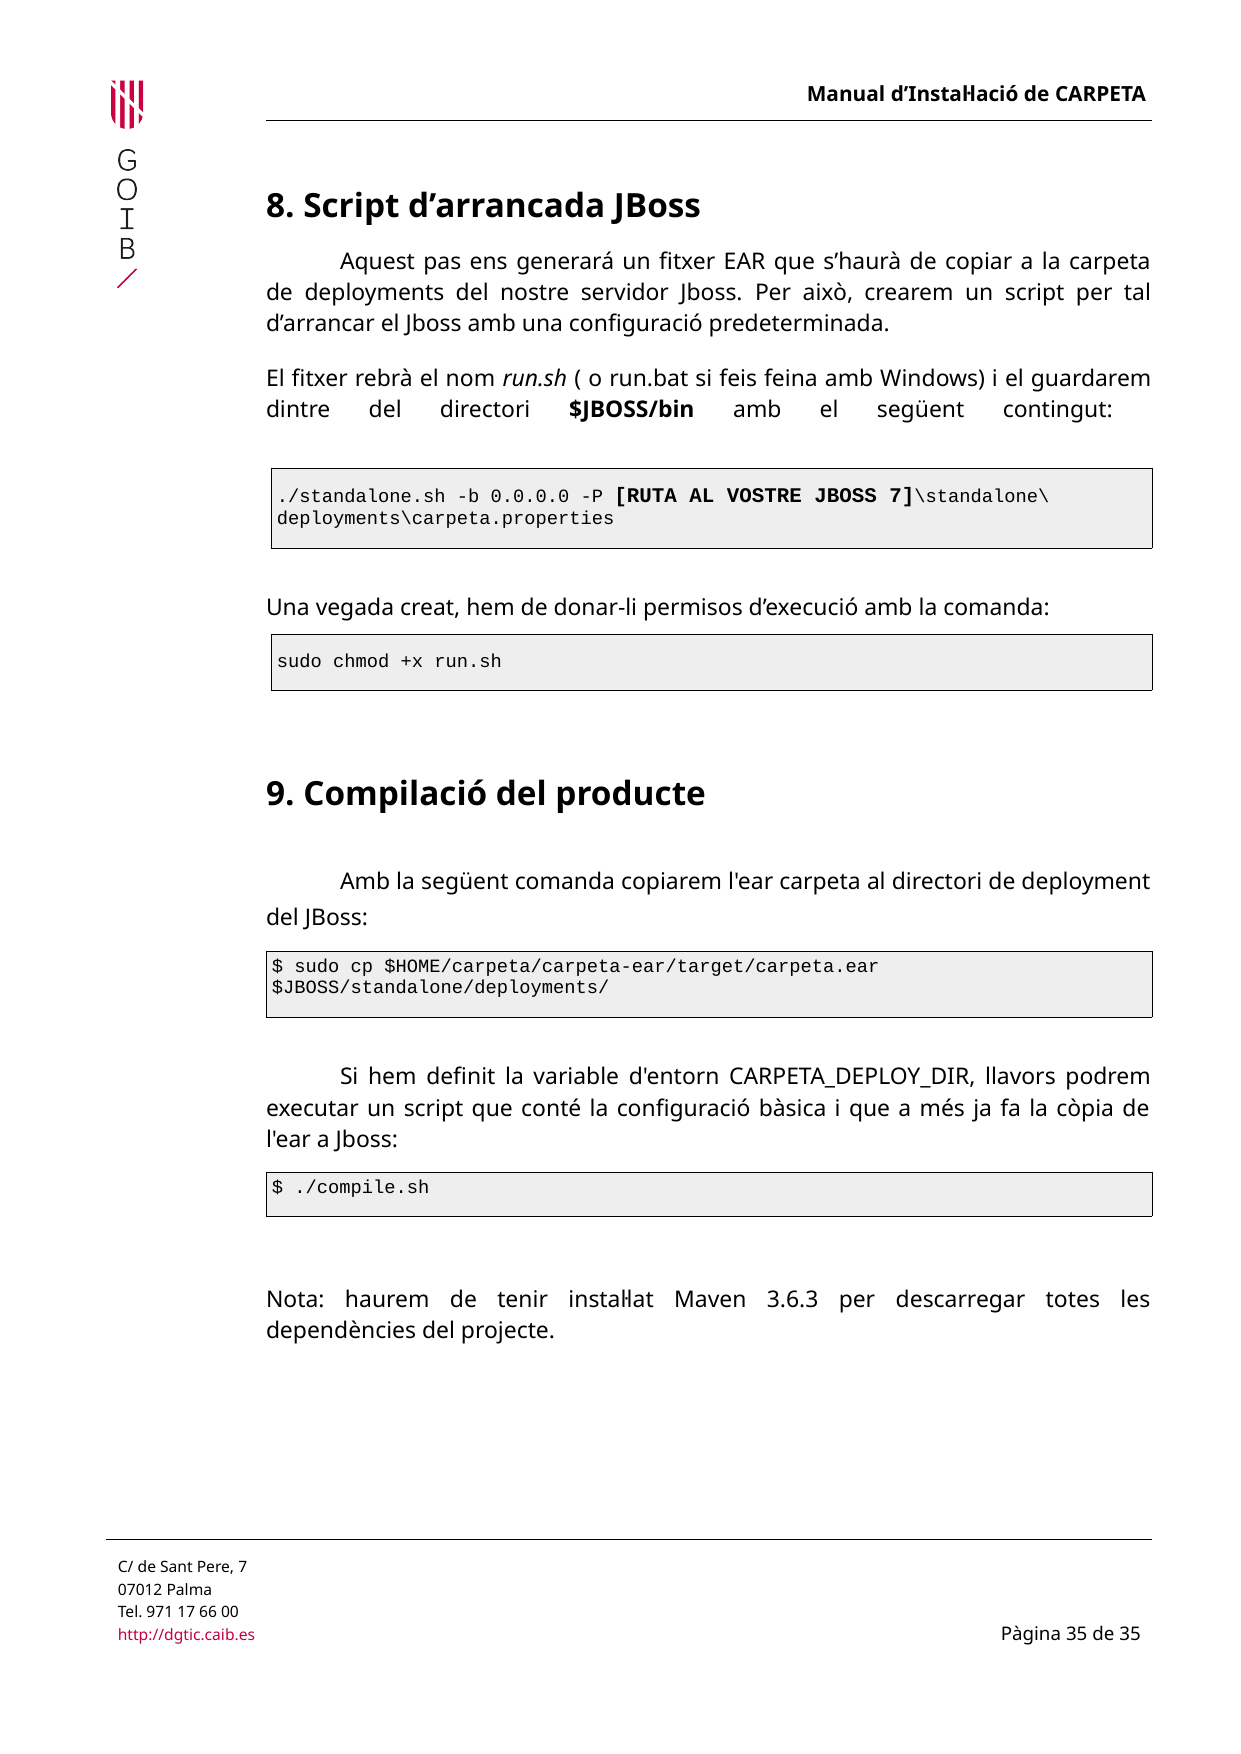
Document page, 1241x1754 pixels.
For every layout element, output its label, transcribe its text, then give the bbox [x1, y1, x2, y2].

table_header $ sudo cp $HOME/carpeta/carpeta-ear/target/carpeta.ear $JBOSS/standalone/deployments/ [267, 952, 1152, 1017]
subtitle Script d’arrancada JBoss [266, 181, 1152, 227]
text Si hem definit la variable d'entorn CARPETA_DEPLOY_DIR, llavors podrem executar un script que conté la configuració bàsica i que a més ja fa la còpia de l'ear a Jboss: [266, 1060, 1152, 1154]
text Nota: haurem de tenir instal·lat Maven 3.6.3 per descarregar totes les dependències del projecte. [266, 1283, 1152, 1345]
text Una vegada creat, hem de donar-li permisos d’execució amb la comanda: [266, 559, 1152, 622]
table_header sudo chmod +x run.sh [272, 635, 1152, 690]
text Amb la següent comanda copiarem l'ear carpeta al directori de deployment del JBoss: [266, 865, 1152, 932]
subtitle Compilació del producte [266, 770, 1152, 816]
picture [82, 57, 172, 319]
text El fitxer rebrà el nom run.sh ( o run.bat si feis feina amb Windows) i el guardarem dintre del directori $JBOSS/bin amb el següent contingut: [266, 362, 1152, 456]
table_header ./standalone.sh -b 0.0.0.0 -P [RUTA AL VOSTRE JBOSS 7]\standalone\deployments\carpeta.properties [272, 469, 1152, 548]
table_header $ ./compile.sh [267, 1173, 1152, 1216]
text Aquest pas ens generará un fitxer EAR que s’haurà de copiar a la carpeta de deployments del nostre servidor Jboss. Per això, crearem un script per tal d’arrancar el Jboss amb una configuració predeterminada. [266, 245, 1152, 339]
